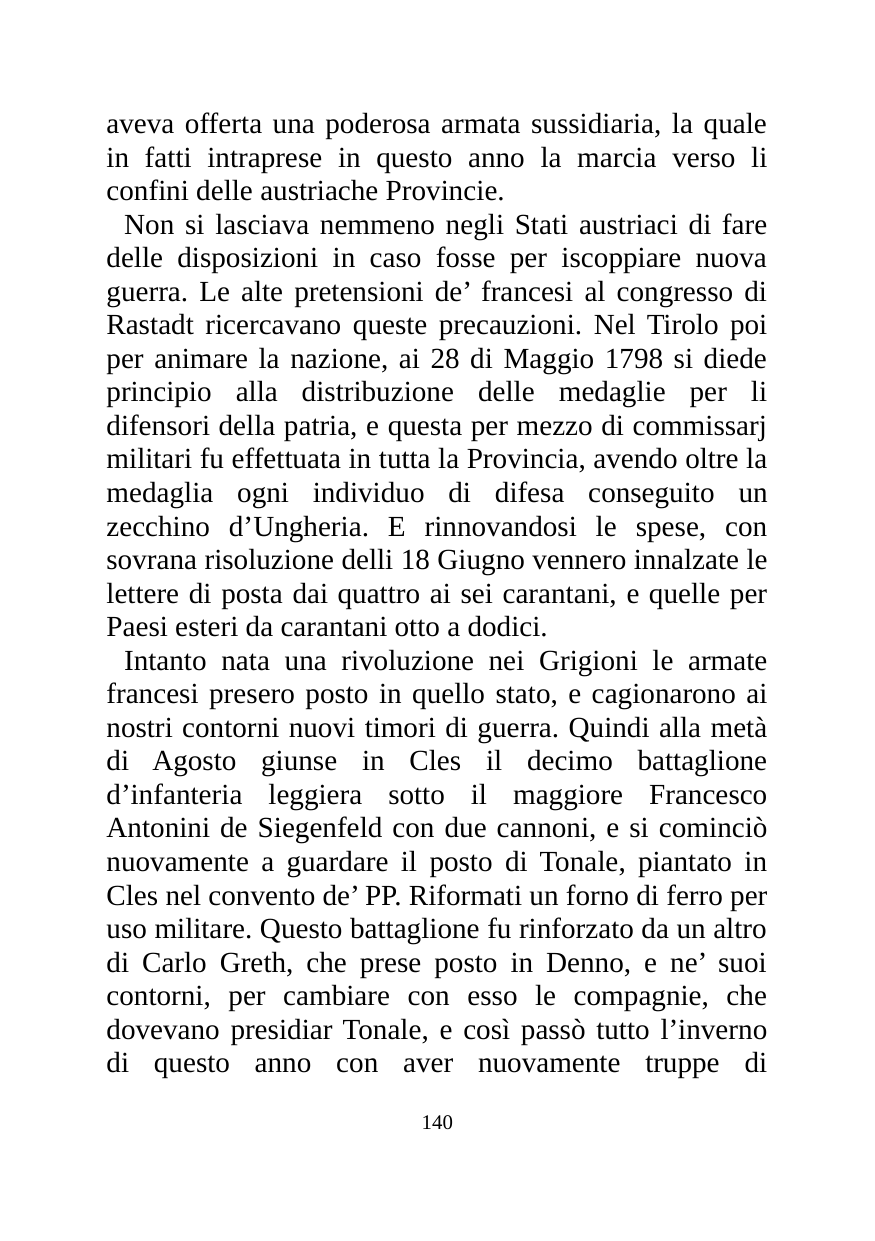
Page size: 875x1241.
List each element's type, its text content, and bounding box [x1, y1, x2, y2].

text Intanto nata una rivoluzione nei Grigioni le armate francesi presero posto in quello stato, e cagionarono ai nostri contorni nuovi timori di guerra. Quindi alla metà di Agosto giunse in Cles il decimo battaglione d’infanteria leggiera sotto il maggiore Francesco Antonini de Siegenfeld con due cannoni, e si cominciò nuovamente a guardare il posto di Tonale, piantato in Cles nel convento de’ PP. Riformati un forno di ferro per uso militare. Questo battaglione fu rinforzato da un altro di Carlo Greth, che prese posto in Denno, e ne’ suoi contorni, per cambiare con esso le compagnie, che dovevano presidiar Tonale, e così passò tutto l’inverno di questo anno con aver nuovamente truppe di [106, 643, 768, 1079]
text aveva offerta una poderosa armata sussidiaria, la quale in fatti intraprese in questo anno la marcia verso li confini delle austriache Provincie. [106, 106, 768, 207]
text Non si lasciava nemmeno negli Stati austriaci di fare delle disposizioni in caso fosse per iscoppiare nuova guerra. Le alte pretensioni de’ francesi al congresso di Rastadt ricercavano queste precauzioni. Nel Tirolo poi per animare la nazione, ai 28 di Maggio 1798 si diede principio alla distribuzione delle medaglie per li difensori della patria, e questa per mezzo di commissarj militari fu effettuata in tutta la Provincia, avendo oltre la medaglia ogni individuo di difesa conseguito un zecchino d’Ungheria. E rinnovandosi le spese, con sovrana risoluzione delli 18 Giugno vennero innalzate le lettere di posta dai quattro ai sei carantani, e quelle per Paesi esteri da carantani otto a dodici. [106, 207, 768, 643]
